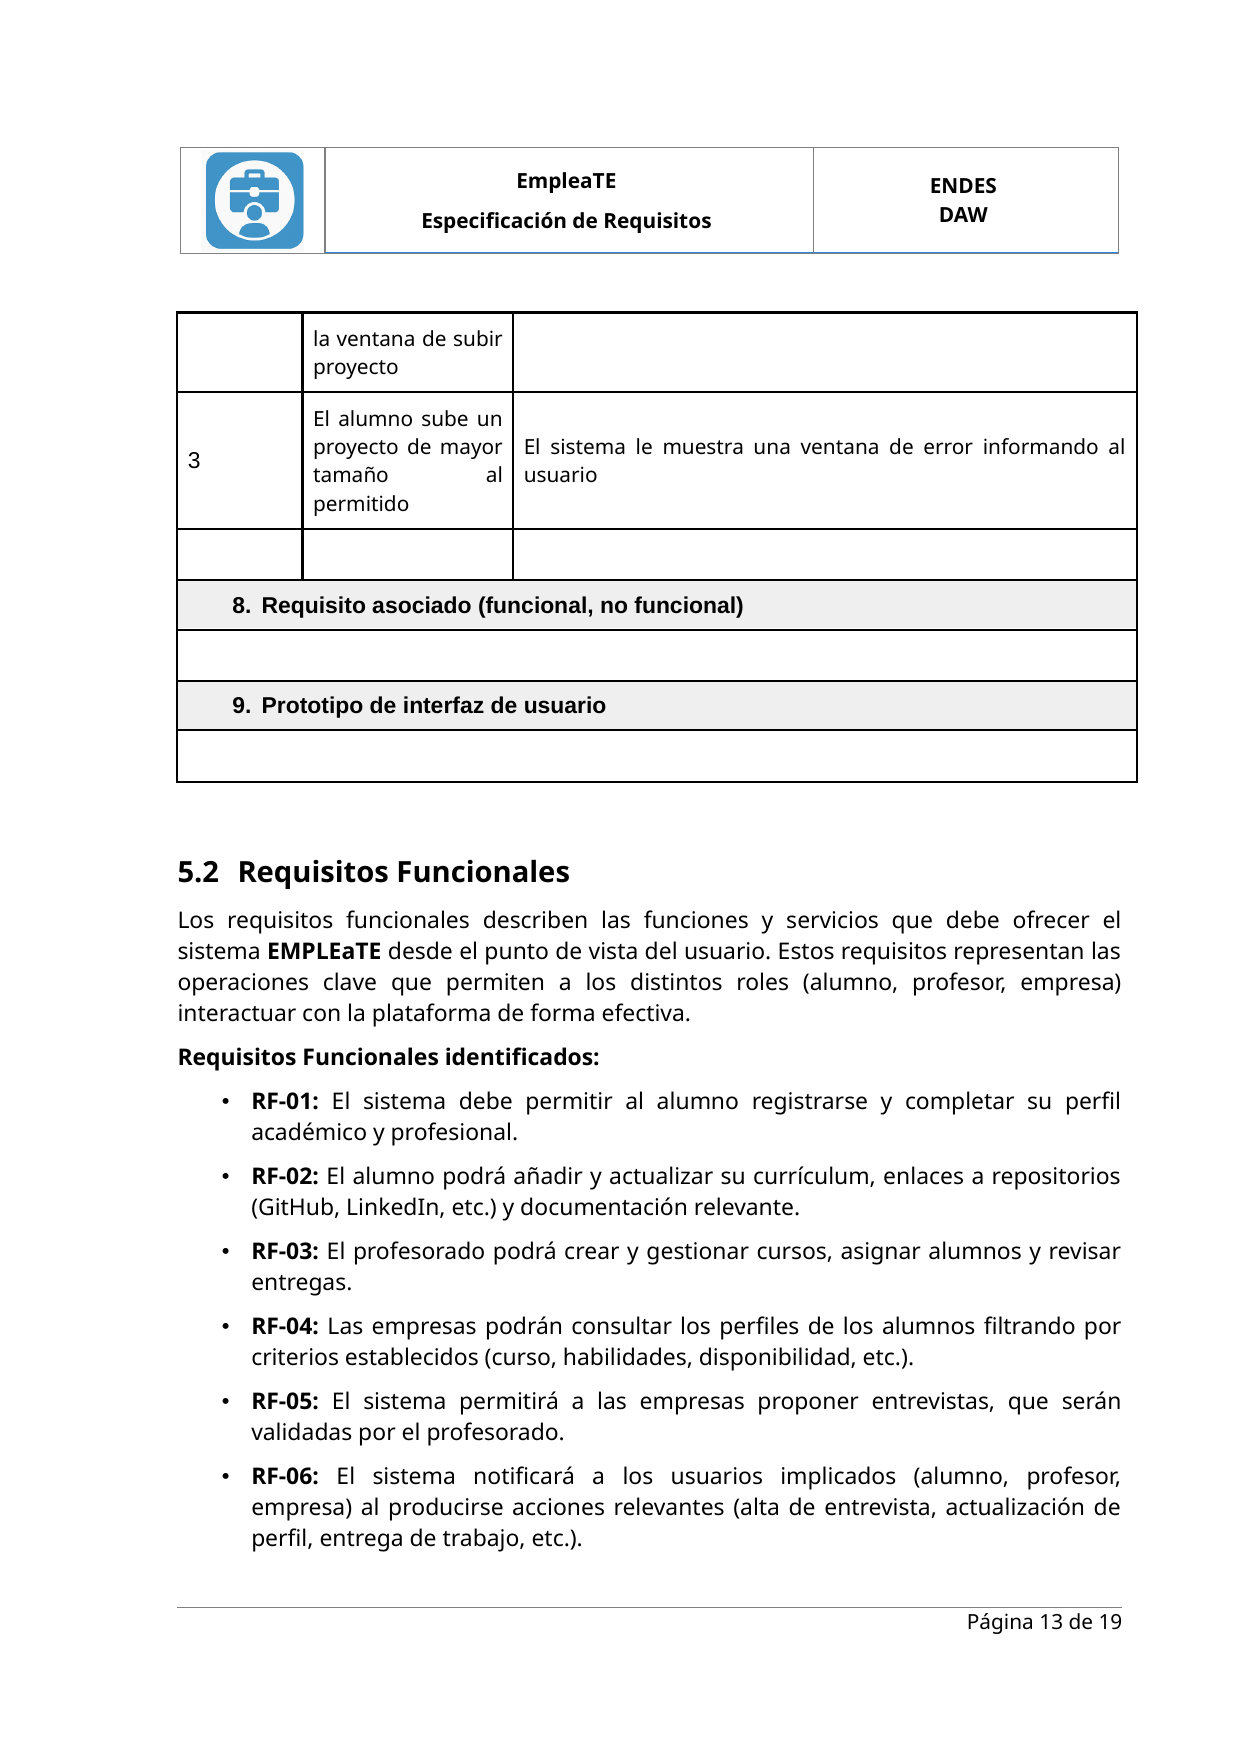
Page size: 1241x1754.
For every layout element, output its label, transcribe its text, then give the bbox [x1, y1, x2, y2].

list RF-06: El sistema notificará a los usuarios implicados (alumno, profesor, empresa) al producirse acciones relevantes (alta de entrevista, actualización de perfil, entrega de trabajo, etc.). [222, 1460, 1122, 1553]
picture [201, 150, 304, 252]
table_cell Requisito asociado (funcional, no funcional) [178, 581, 1136, 628]
list RF-04: Las empresas podrán consultar los perfiles de los alumnos filtrando por criterios establecidos (curso, habilidades, disponibilidad, etc.). [222, 1310, 1122, 1372]
table_cell El sistema le muestra una ventana de error informando al usuario [514, 393, 1136, 528]
table_cell [178, 314, 301, 391]
list RF-05: El sistema permitirá a las empresas proponer entrevistas, que serán validadas por el profesorado. [222, 1385, 1122, 1447]
list RF-01: El sistema debe permitir al alumno registrarse y completar su perfil académico y profesional. [222, 1085, 1122, 1147]
table_cell 3 [178, 393, 301, 528]
subtitle Requisitos Funcionales [177, 851, 1122, 891]
table_cell [514, 530, 1136, 579]
text Requisitos Funcionales identificados: [177, 1041, 1122, 1072]
table_cell la ventana de subir proyecto [304, 314, 512, 391]
list RF-02: El alumno podrá añadir y actualizar su currículum, enlaces a repositorios (GitHub, LinkedIn, etc.) y documentación relevante. [222, 1160, 1122, 1222]
table_cell [514, 314, 1136, 391]
table_cell [178, 530, 301, 579]
table_cell [304, 530, 512, 579]
text Los requisitos funcionales describen las funciones y servicios que debe ofrecer el sistema EMPLEaTE desde el punto de vista del usuario. Estos requisitos representan las operaciones clave que permiten a los distintos roles (alumno, profesor, empresa) interactuar con la plataforma de forma efectiva. [177, 903, 1122, 1028]
table_cell Prototipo de interfaz de usuario [178, 682, 1136, 729]
list RF-03: El profesorado podrá crear y gestionar cursos, asignar alumnos y revisar entregas. [222, 1235, 1122, 1297]
table_cell [178, 731, 1136, 781]
table_cell [178, 631, 1136, 680]
table_cell El alumno sube un proyecto de mayor tamaño al permitido [304, 393, 512, 528]
